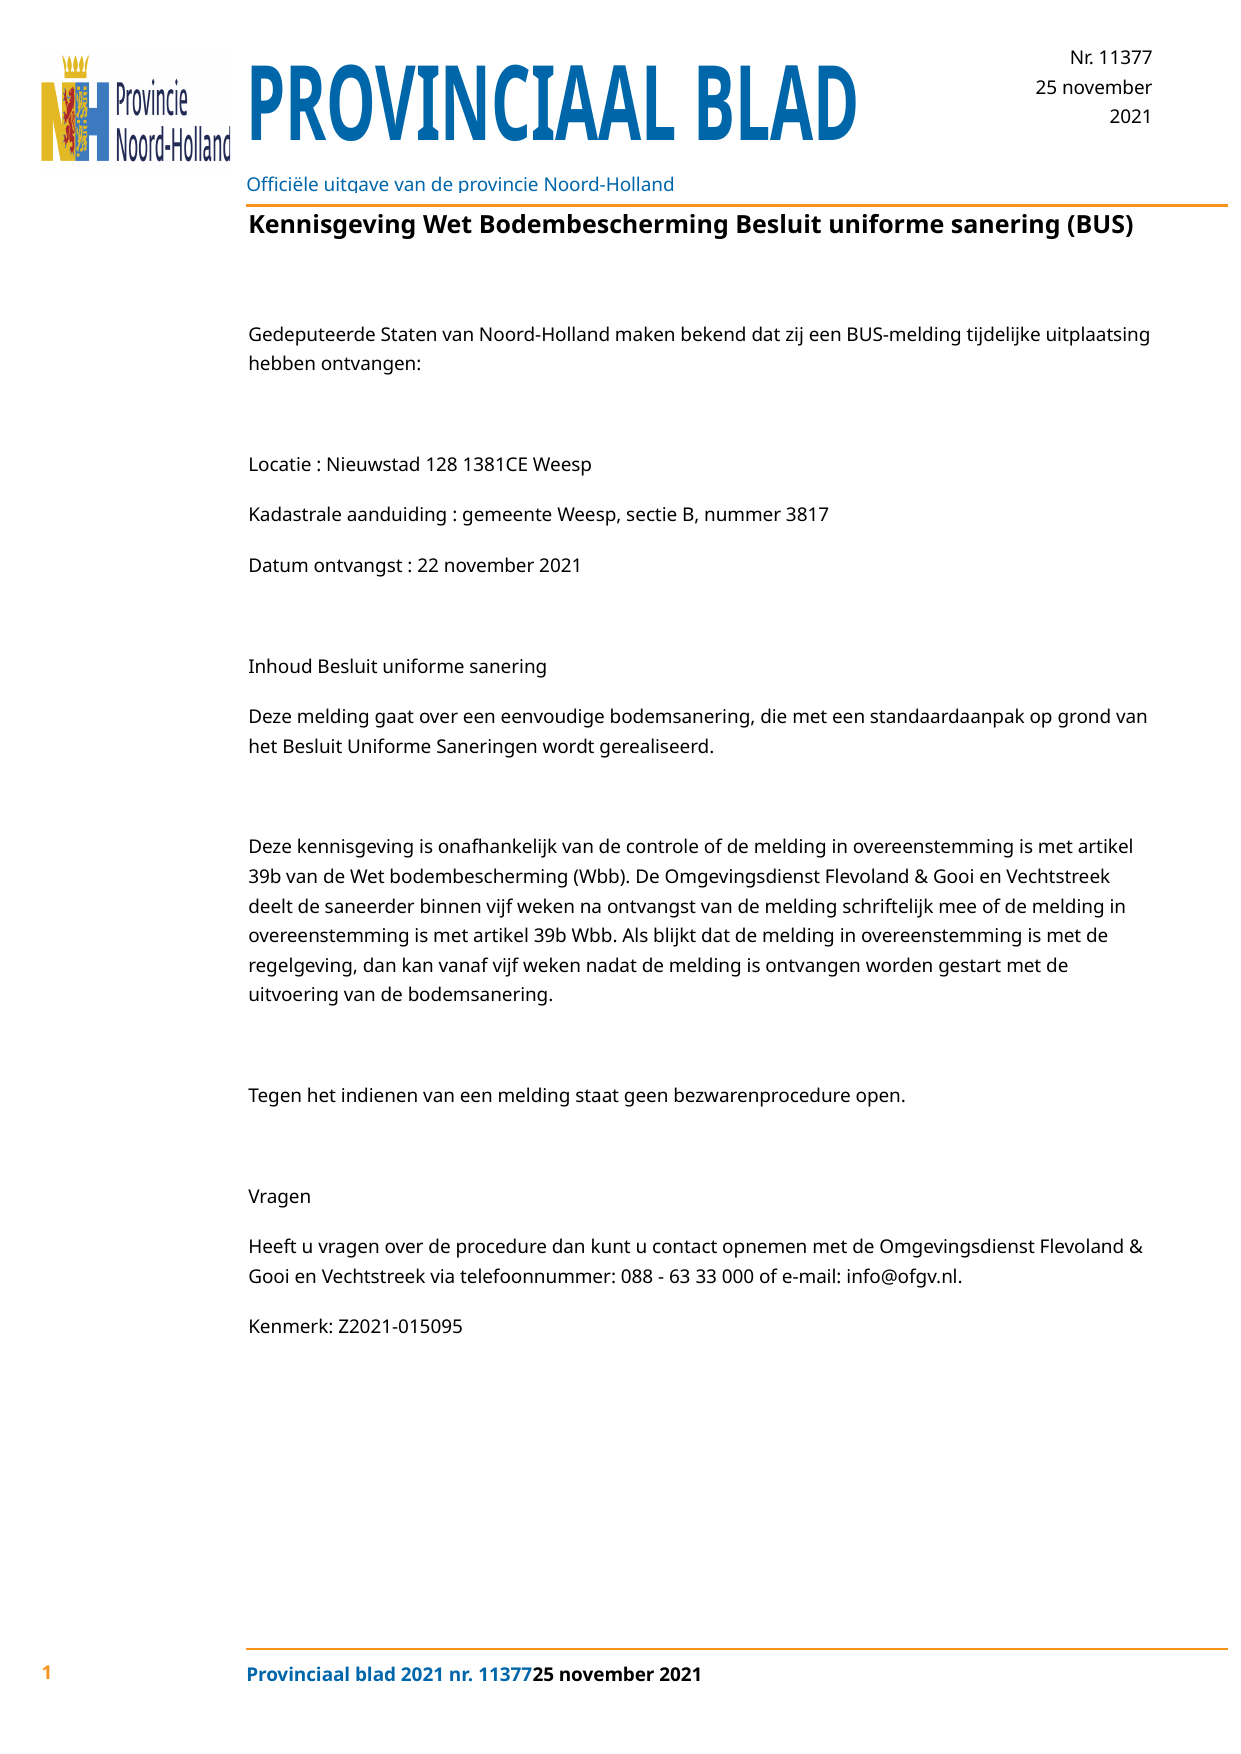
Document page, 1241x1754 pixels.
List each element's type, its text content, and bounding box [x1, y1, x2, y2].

text Datum ontvangst : 22 november 2021 [248, 552, 1152, 578]
text Kennisgeving Wet Bodembescherming Besluit uniforme sanering (BUS) [248, 207, 1152, 241]
text Deze melding gaat over een eenvoudige bodemsanering, die met een standaardaanpak op grond van het Besluit Uniforme Saneringen wordt gerealiseerd. [248, 703, 1152, 758]
text Tegen het indienen van een melding staat geen bezwarenprocedure open. [248, 1082, 1152, 1108]
text Kenmerk: Z2021-015095 [248, 1314, 1152, 1339]
text Kadastrale aanduiding : gemeente Weesp, sectie B, nummer 3817 [248, 502, 1152, 527]
picture [41, 47, 231, 172]
text Locatie : Nieuwstad 128 1381CE Weesp [248, 451, 1152, 477]
text Inhoud Besluit uniforme sanering [248, 653, 1152, 678]
text Heeft u vragen over de procedure dan kunt u contact opnemen met de Omgevingsdienst Flevoland & Gooi en Vechtstreek via telefoonnummer: 088 - 63 33 000 of e-mail: info@ofgv.nl. [248, 1234, 1152, 1289]
text Deze kennisgeving is onafhankelijk van de controle of de melding in overeenstemming is met artikel 39b van de Wet bodembescherming (Wbb). De Omgevingsdienst Flevoland & Gooi en Vechtstreek deelt de saneerder binnen vijf weken na ontvangst van de melding schriftelijk mee of de melding in overeenstemming is met artikel 39b Wbb. Als blijkt dat de melding in overeenstemming is met de regelgeving, dan kan vanaf vijf weken nadat de melding is ontvangen worden gestart met de uitvoering van de bodemsanering. [248, 834, 1152, 1007]
text Gedeputeerde Staten van Noord-Holland maken bekend dat zij een BUS-melding tijdelijke uitplaatsing hebben ontvangen: [248, 321, 1152, 376]
text Vragen [248, 1183, 1152, 1209]
